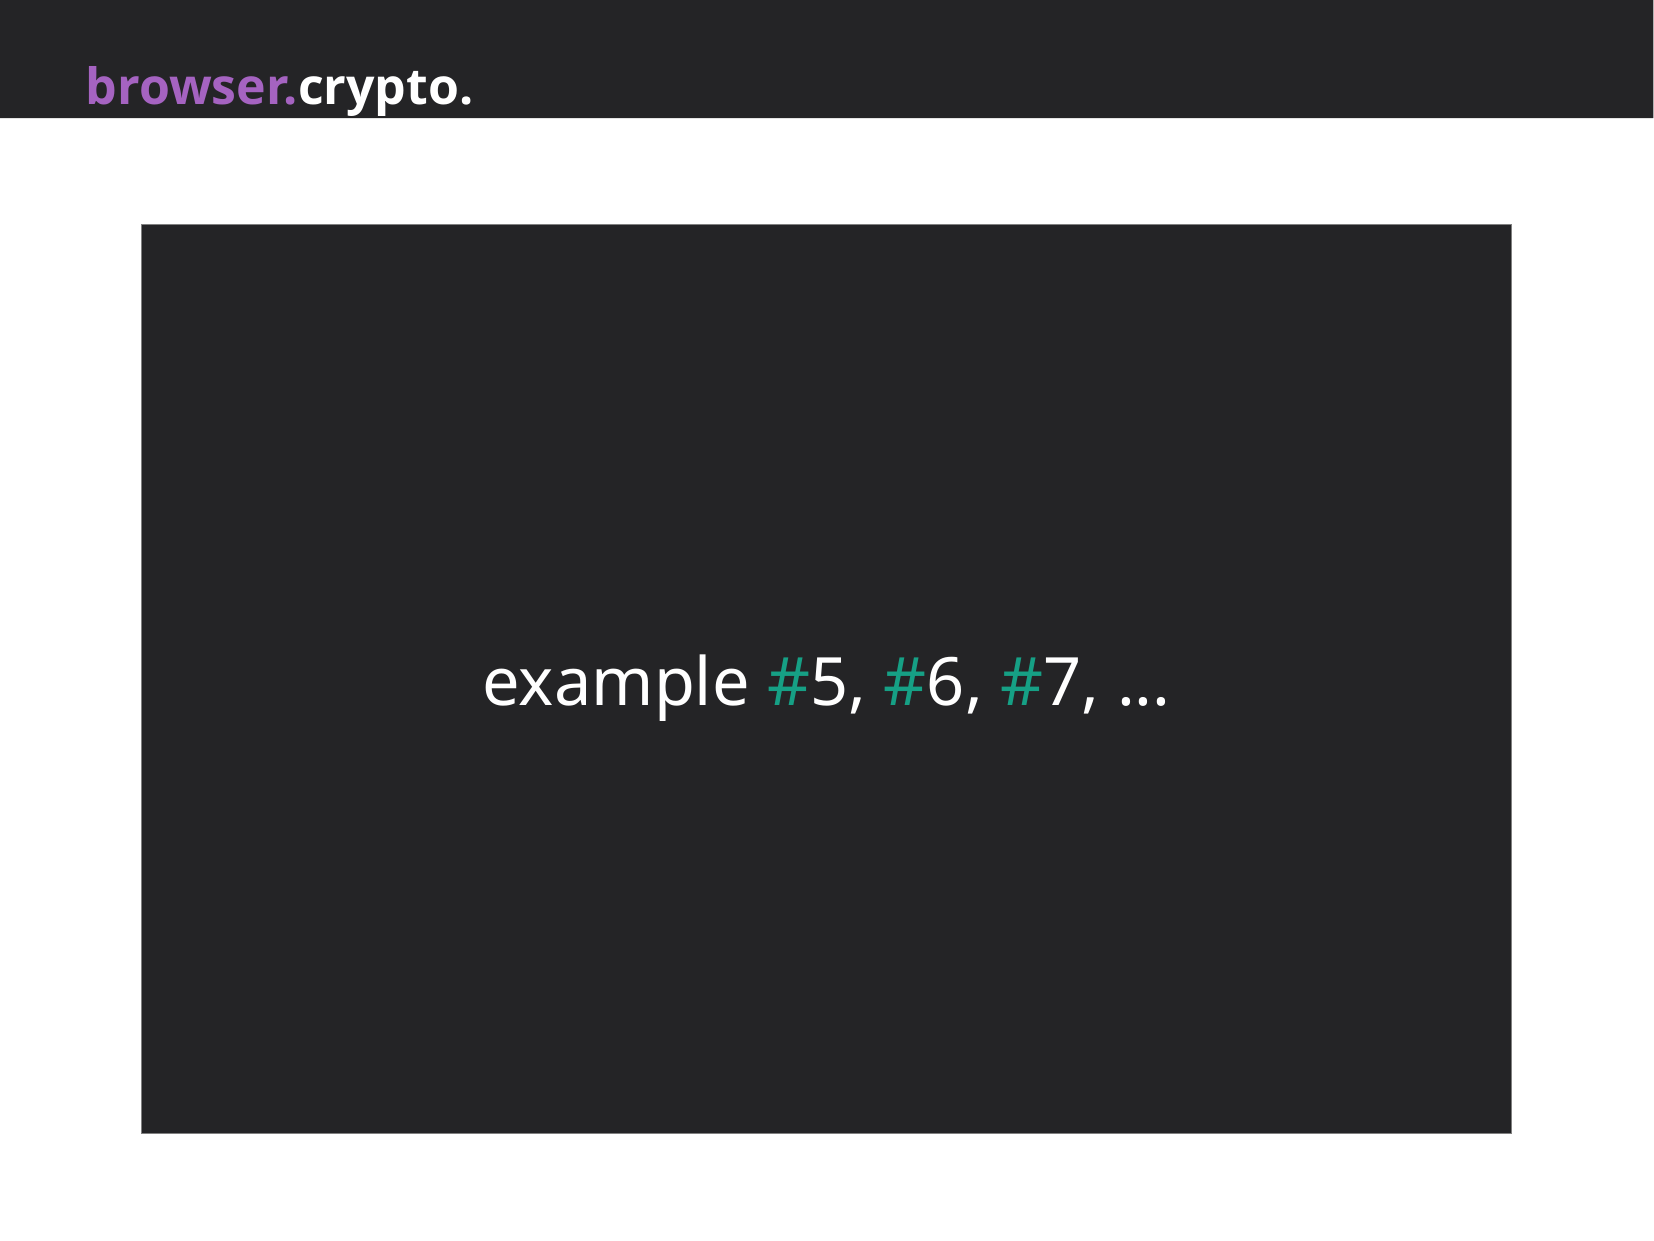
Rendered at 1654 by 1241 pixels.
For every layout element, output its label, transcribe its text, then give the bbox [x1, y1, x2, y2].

text_box [0, 0, 1654, 119]
text_box [165, 531, 1441, 1087]
text_box browser.crypto. [70, 43, 567, 119]
text_box example #5, #6, #7, ... [141, 224, 1512, 1134]
